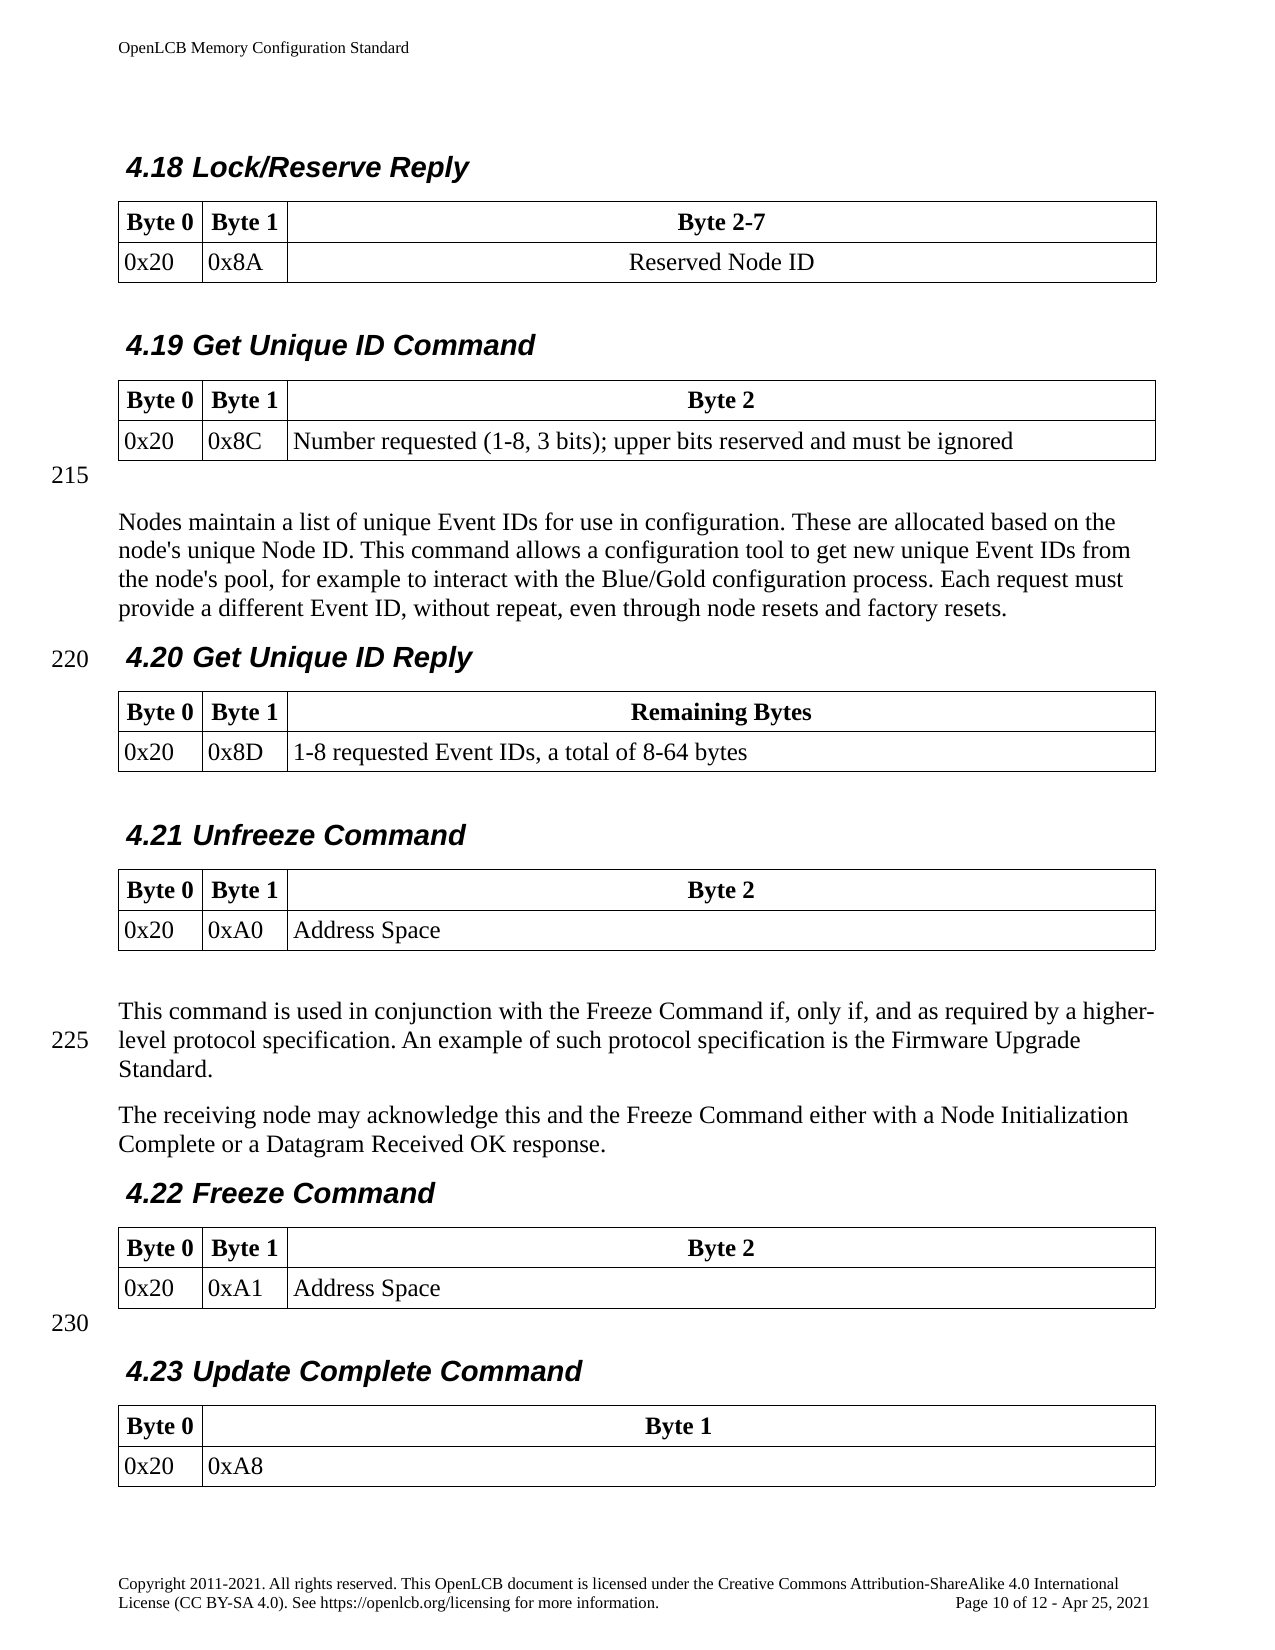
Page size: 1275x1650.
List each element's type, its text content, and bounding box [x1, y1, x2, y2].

table_cell 1-8 requested Event IDs, a total of 8-64 bytes [288, 732, 1155, 771]
table_cell Address Space [288, 1268, 1155, 1307]
table_cell 0x8A [203, 243, 287, 282]
table_header Byte 0 [119, 1406, 202, 1446]
table_header Remaining Bytes [288, 692, 1155, 731]
table_header Byte 1 [203, 692, 287, 731]
text This command is used in conjunction with the Freeze Command if, only if, and as required by a higher-level protocol specification. An example of such protocol specification is the Firmware Upgrade Standard. [118, 996, 1157, 1083]
table_header Byte 0 [119, 692, 202, 731]
table_cell 0x8D [203, 732, 287, 771]
table_cell 0xA0 [203, 911, 287, 950]
table_header Byte 1 [203, 1406, 1155, 1446]
table_header Byte 0 [119, 381, 202, 420]
subtitle Unfreeze Command [118, 818, 1157, 852]
table_cell 0xA8 [203, 1447, 1155, 1486]
table_cell 0x20 [119, 732, 202, 771]
table_header Byte 1 [203, 202, 287, 242]
table_header Byte 2 [288, 381, 1155, 420]
table_cell 0x20 [119, 1268, 202, 1307]
subtitle Freeze Command [118, 1176, 1157, 1209]
text The receiving node may acknowledge this and the Freeze Command either with a Node Initialization Complete or a Datagram Received OK response. [118, 1100, 1157, 1158]
table_cell 0x20 [119, 1447, 202, 1486]
table_header Byte 2-7 [288, 202, 1156, 242]
table_header Byte 0 [119, 202, 202, 242]
table_cell 0x8C [203, 421, 287, 460]
subtitle Get Unique ID Command [118, 328, 1157, 362]
table_header Byte 0 [119, 1228, 202, 1267]
table_cell 0x20 [119, 911, 202, 950]
text Nodes maintain a list of unique Event IDs for use in configuration. These are allocated based on the node's unique Node ID. This command allows a configuration tool to get new unique Event IDs from the node's pool, for example to interact with the Blue/Gold configuration process. Each request must provide a different Event ID, without repeat, even through node resets and factory resets. [118, 507, 1157, 622]
table_cell 0xA1 [203, 1268, 287, 1307]
table_header Byte 2 [288, 870, 1155, 909]
table_header Byte 1 [203, 381, 287, 420]
table_cell 0x20 [119, 421, 202, 460]
subtitle Get Unique ID Reply [118, 639, 1157, 673]
table_cell 0x20 [119, 243, 202, 282]
table_cell Address Space [288, 911, 1155, 950]
table_cell Number requested (1-8, 3 bits); upper bits reserved and must be ignored [288, 421, 1155, 460]
table_cell Reserved Node ID [288, 243, 1156, 282]
table_header Byte 2 [288, 1228, 1155, 1267]
subtitle Lock/Reserve Reply [118, 150, 1157, 183]
table_header Byte 0 [119, 870, 202, 909]
subtitle Update Complete Command [118, 1354, 1157, 1388]
table_header Byte 1 [203, 1228, 287, 1267]
table_header Byte 1 [203, 870, 287, 909]
